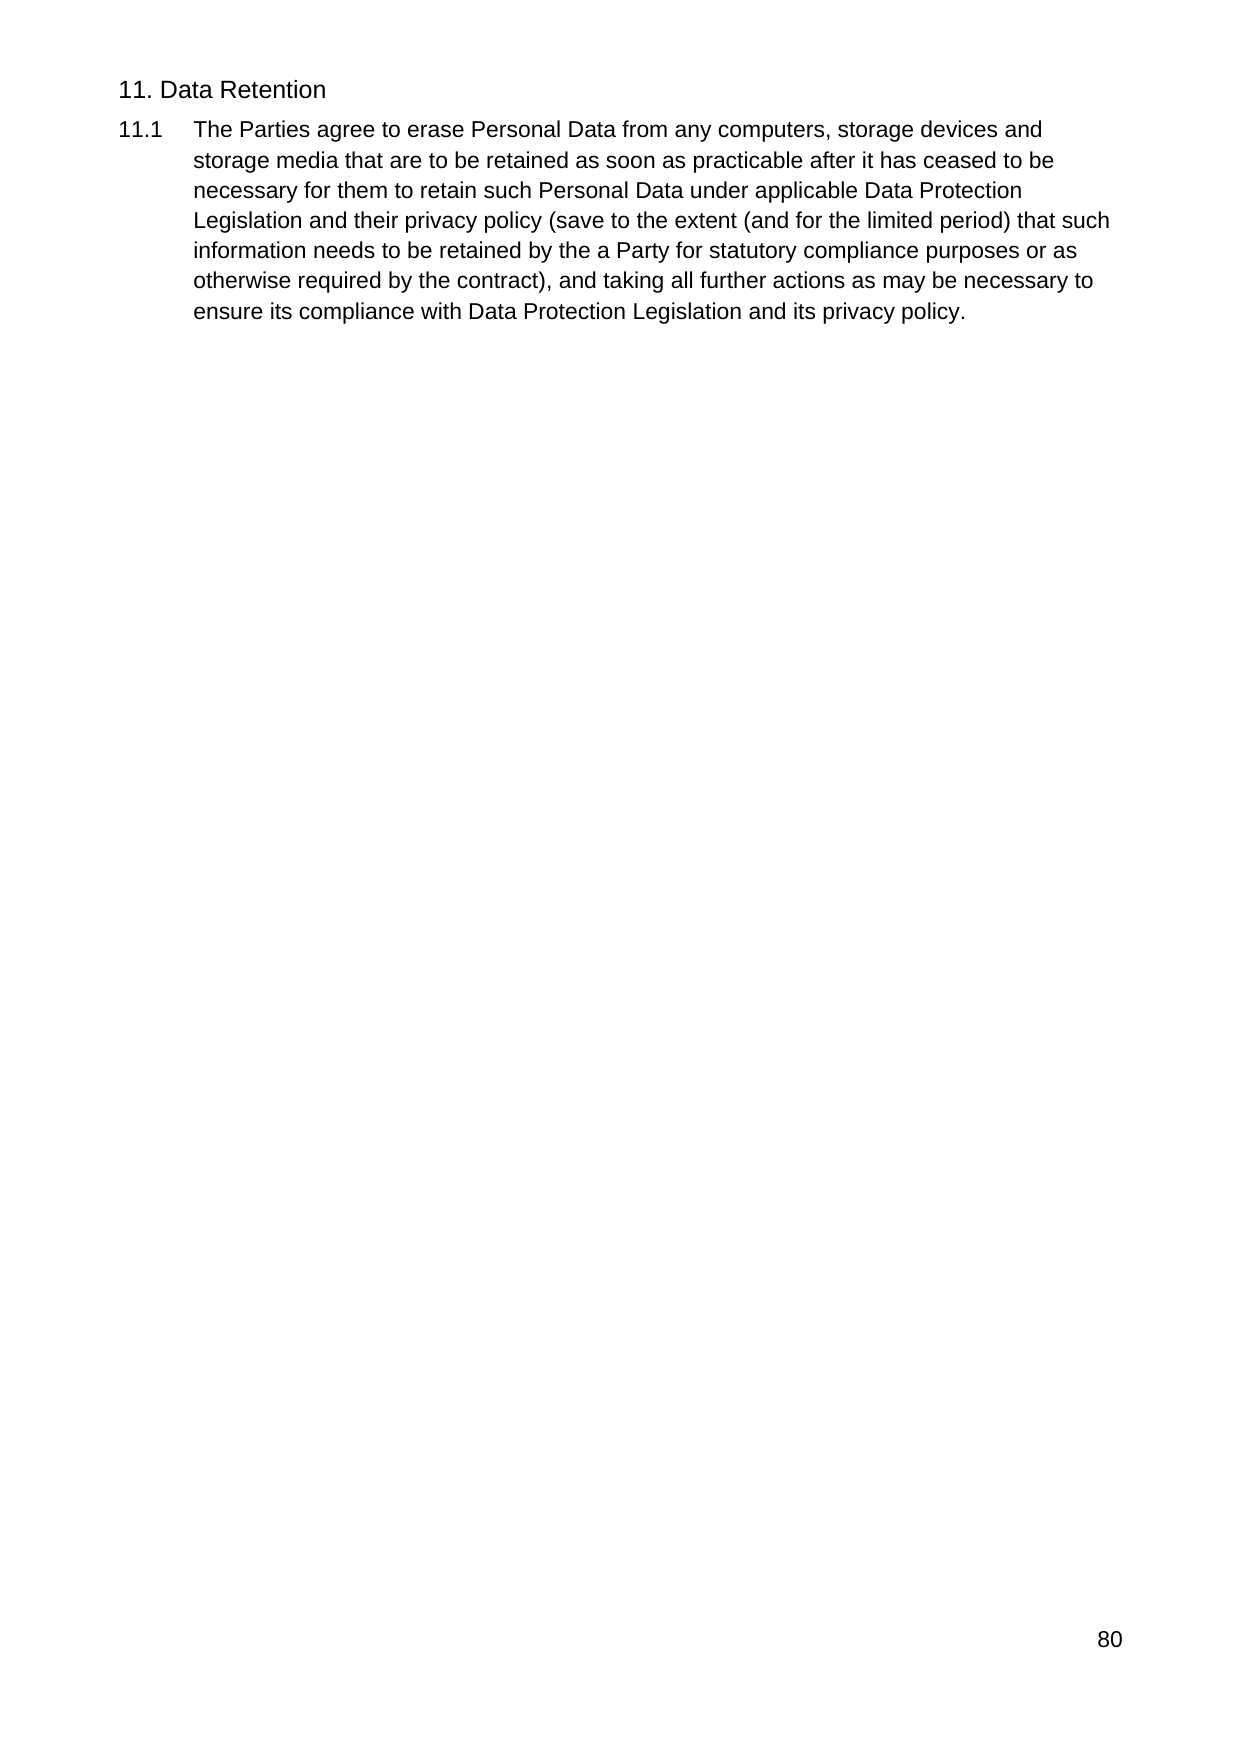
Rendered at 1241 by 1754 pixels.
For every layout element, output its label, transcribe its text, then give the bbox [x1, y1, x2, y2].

text 11.1 The Parties agree to erase Personal Data from any computers, storage devices and storage media that are to be retained as soon as practicable after it has ceased to be necessary for them to retain such Personal Data under applicable Data Protection Legislation and their privacy policy (save to the extent (and for the limited period) that such information needs to be retained by the a Party for statutory compliance purposes or as otherwise required by the contract), and taking all further actions as may be necessary to ensure its compliance with Data Protection Legislation and its privacy policy. [118, 116, 1122, 324]
subtitle 11. Data Retention [118, 75, 1122, 104]
